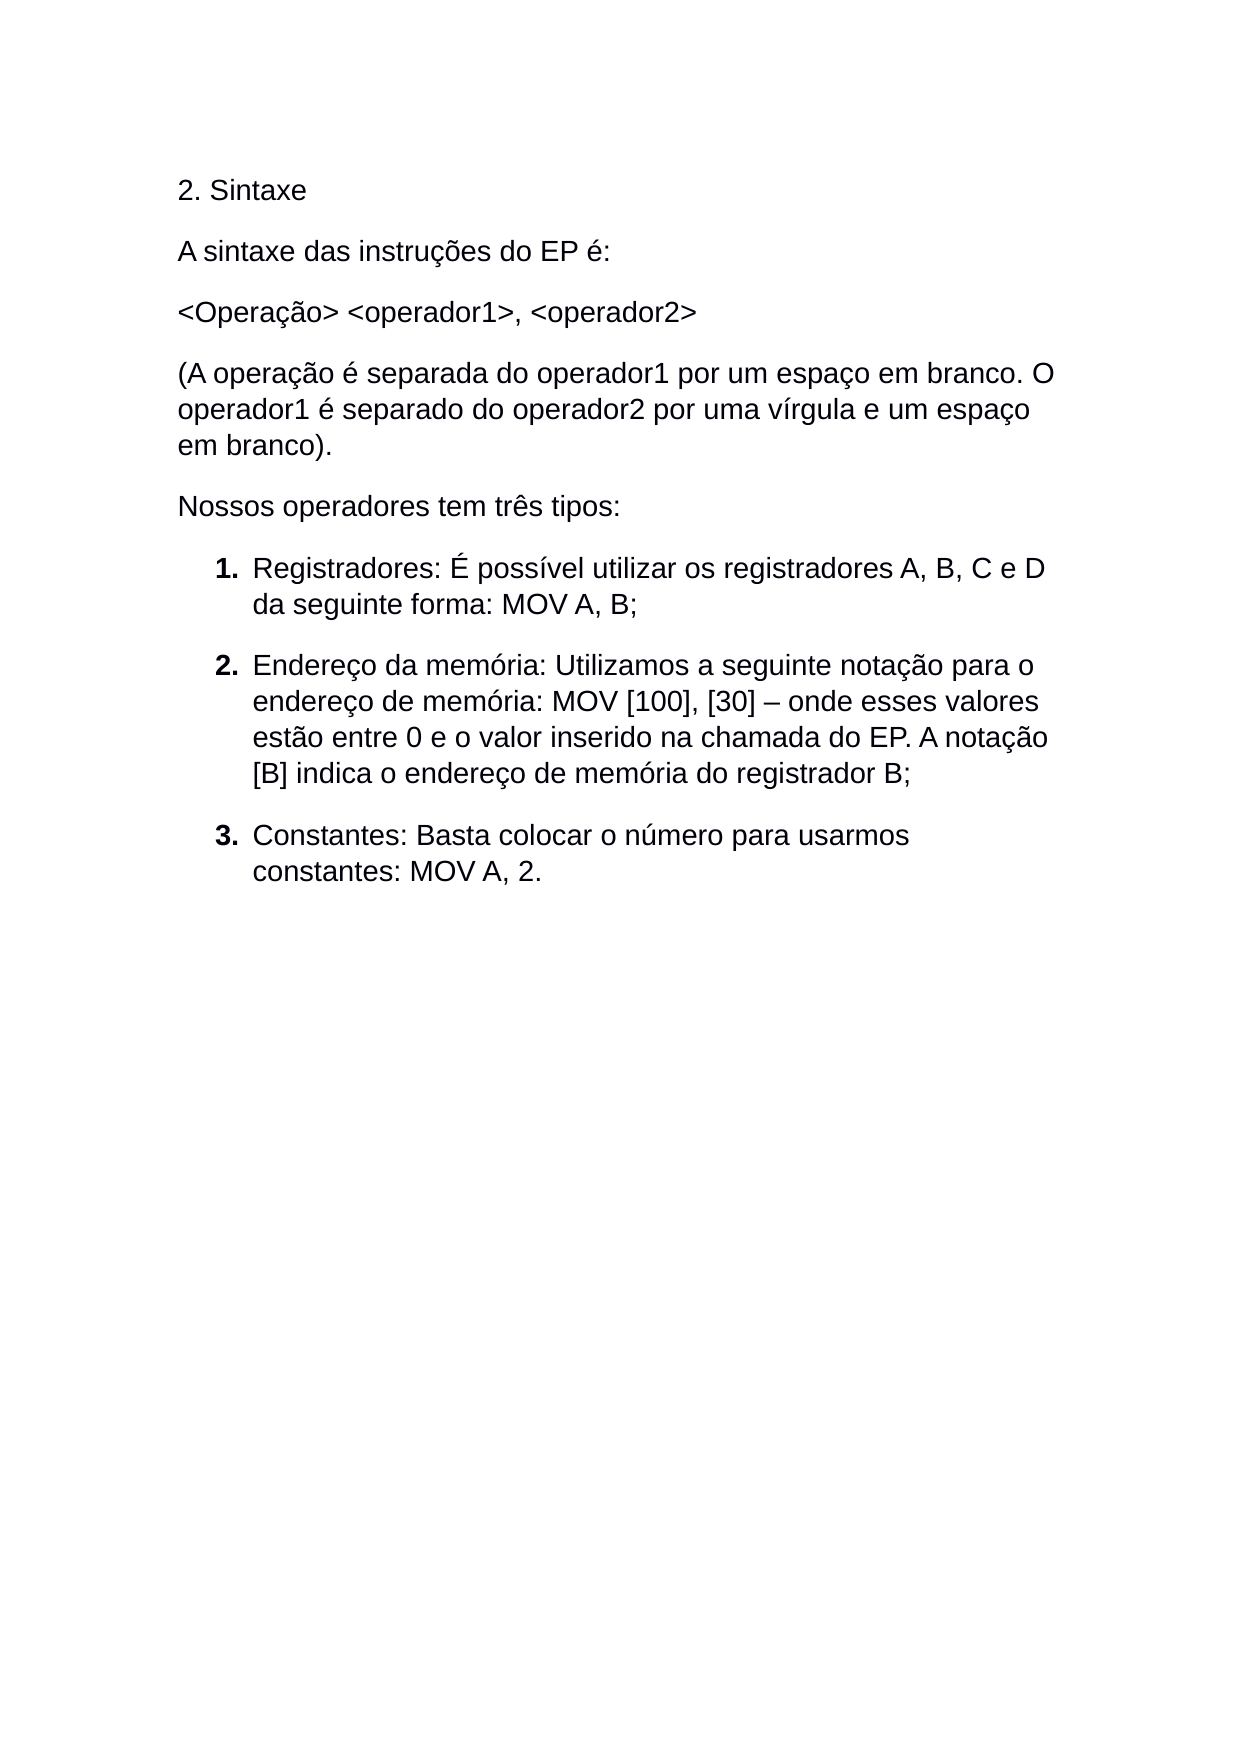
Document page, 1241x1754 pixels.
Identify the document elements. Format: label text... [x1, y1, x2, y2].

subtitle Constantes: Basta colocar o número para usarmos constantes: MOV A, 2. [215, 817, 1063, 887]
subtitle Registradores: É possível utilizar os registradores A, B, C e D da seguinte forma: MOV A, B; [215, 551, 1063, 620]
subtitle 2. Sintaxe [177, 173, 1063, 206]
subtitle Endereço da memória: Utilizamos a seguinte notação para o endereço de memória: MOV [100], [30] – onde esses valores estão entre 0 e o valor inserido na chamada do EP. A notação [B] indica o endereço de memória do registrador B; [215, 648, 1063, 790]
subtitle <Operação> <operador1>, <operador2> [177, 295, 1063, 328]
subtitle A sintaxe das instruções do EP é: [177, 234, 1063, 267]
subtitle Nossos operadores tem três tipos: [177, 489, 1063, 523]
subtitle (A operação é separada do operador1 por um espaço em branco. O operador1 é separado do operador2 por uma vírgula e um espaço em branco). [177, 356, 1063, 462]
